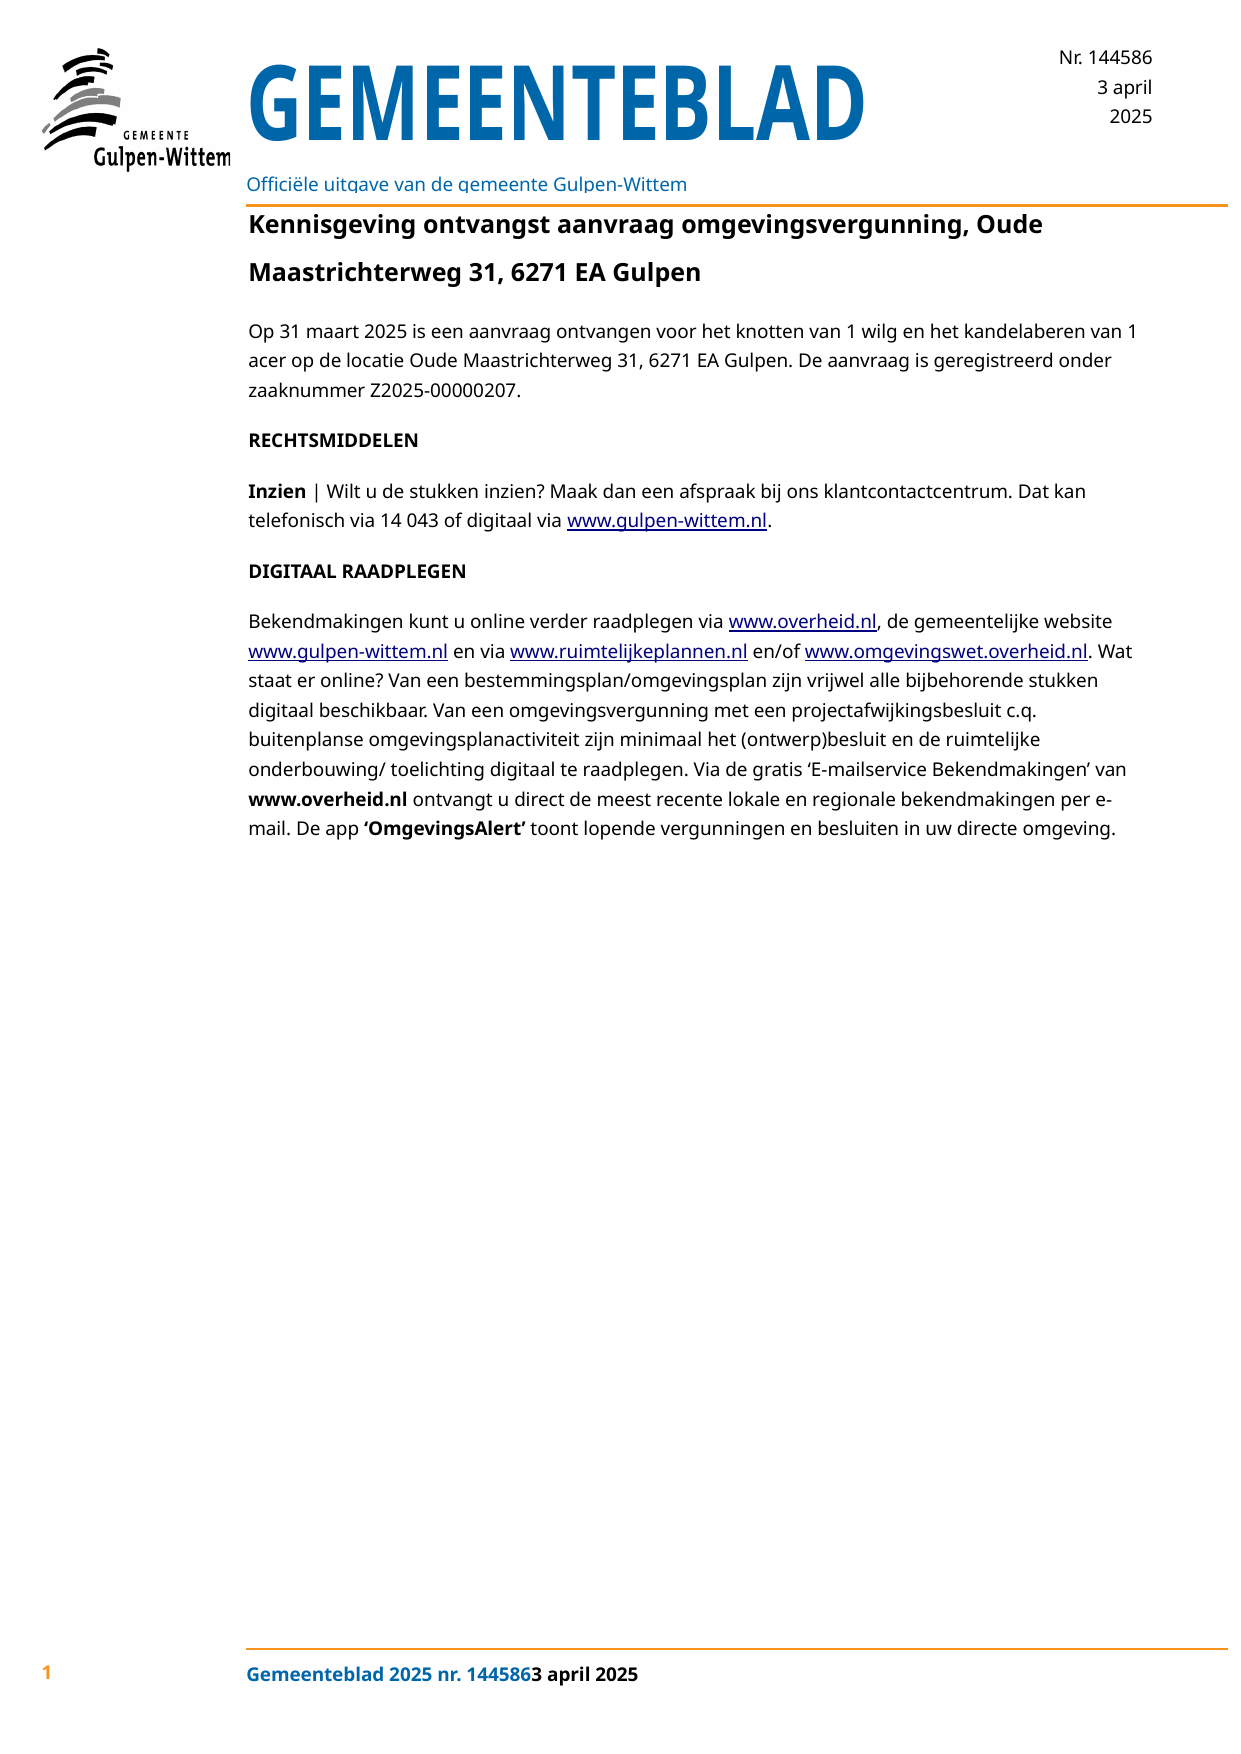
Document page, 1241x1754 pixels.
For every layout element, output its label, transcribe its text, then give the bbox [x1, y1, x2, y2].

picture [41, 47, 231, 172]
text RECHTSMIDDELEN [248, 427, 1152, 453]
text Kennisgeving ontvangst aanvraag omgevingsvergunning, Oude Maastrichterweg 31, 6271 EA Gulpen [248, 207, 1152, 288]
text Inzien | Wilt u de stukken inzien? Maak dan een afspraak bij ons klantcontactcentrum. Dat kan telefonisch via 14 043 of digitaal via www.gulpen-wittem.nl. [248, 478, 1152, 533]
text DIGITAAL RAADPLEGEN [248, 558, 1152, 584]
text Bekendmakingen kunt u online verder raadplegen via www.overheid.nl, de gemeentelijke website www.gulpen-wittem.nl en via www.ruimtelijkeplannen.nl en/of www.omgevingswet.overheid.nl. Wat staat er online? Van een bestemmingsplan/omgevingsplan zijn vrijwel alle bijbehorende stukken digitaal beschikbaar. Van een omgevingsvergunning met een projectafwijkingsbesluit c.q. buitenplanse omgevingsplanactiviteit zijn minimaal het (ontwerp)besluit en de ruimtelijke onderbouwing/ toelichting digitaal te raadplegen. Via de gratis ‘E-mailservice Bekendmakingen’ van www.overheid.nl ontvangt u direct de meest recente lokale en regionale bekendmakingen per e-mail. De app ‘OmgevingsAlert’ toont lopende vergunningen en besluiten in uw directe omgeving. [248, 608, 1152, 841]
text Op 31 maart 2025 is een aanvraag ontvangen voor het knotten van 1 wilg en het kandelaberen van 1 acer op de locatie Oude Maastrichterweg 31, 6271 EA Gulpen. De aanvraag is geregistreerd onder zaaknummer Z2025-00000207. [248, 318, 1152, 403]
